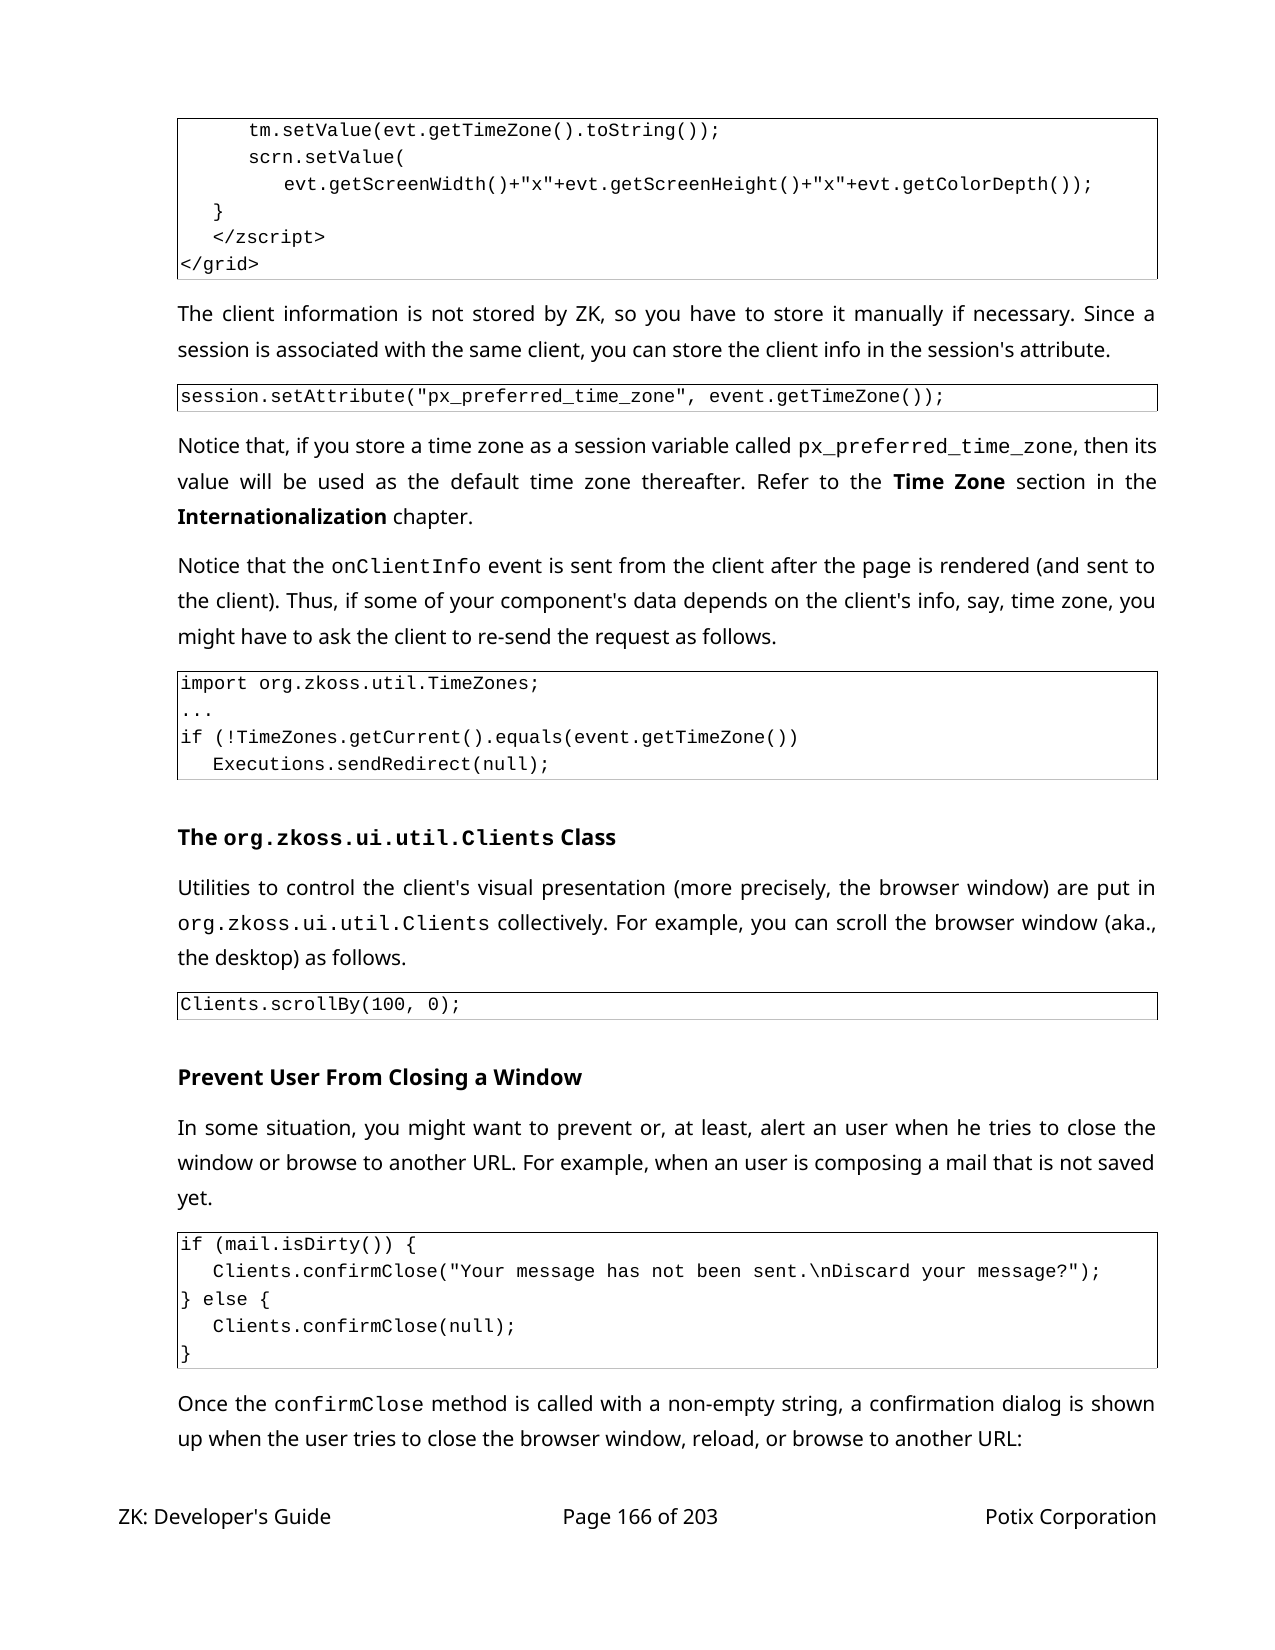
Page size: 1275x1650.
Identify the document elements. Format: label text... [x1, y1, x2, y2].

text Once the confirmClose method is called with a non-empty string, a confirmation dialog is shown up when the user tries to close the browser window, reload, or browse to another URL: [177, 1389, 1157, 1452]
text } else { [178, 1286, 1157, 1311]
text import org.zkoss.util.TimeZones; [178, 672, 1157, 695]
text } [178, 1341, 1157, 1368]
text ... [178, 698, 1157, 722]
text Clients.confirmClose("Your message has not been sent.\nDiscard your message?"); [178, 1259, 1157, 1283]
text Executions.sendRedirect(null); [178, 752, 1157, 779]
text Clients.confirmClose(null); [178, 1313, 1157, 1338]
text session.setAttribute("px_preferred_time_zone", event.getTimeZone()); [178, 385, 1157, 411]
text tm.setValue(evt.getTimeZone().toString()); scrn.setValue( [178, 119, 1157, 169]
text if (mail.isDirty()) { [178, 1233, 1157, 1256]
subtitle The org.zkoss.ui.util.Clients Class [177, 822, 1157, 852]
text Clients.scrollBy(100, 0); [178, 993, 1157, 1019]
text evt.getScreenWidth()+"x"+evt.getScreenHeight()+"x"+evt.getColorDepth()); } </zscript> </grid> [178, 172, 1157, 279]
text Notice that, if you store a time zone as a session variable called px_preferred_time_zone, then its value will be used as the default time zone thereafter. Refer to the Time Zone section in the Internationalization chapter. [177, 431, 1157, 530]
subtitle Prevent User From Closing a Window [177, 1062, 1157, 1092]
text Utilities to control the client's visual presentation (more precisely, the browser window) are put in org.zkoss.ui.util.Clients collectively. For example, you can scroll the browser window (aka., the desktop) as follows. [177, 873, 1157, 972]
text Notice that the onClientInfo event is sent from the client after the page is rendered (and sent to the client). Thus, if some of your component's data depends on the client's info, say, time zone, you might have to ask the client to re-send the request as follows. [177, 551, 1157, 650]
text if (!TimeZones.getCurrent().equals(event.getTimeZone()) [178, 725, 1157, 749]
text The client information is not stored by ZK, so you have to store it manually if necessary. Since a session is associated with the same client, you can store the client info in the session's attribute. [177, 299, 1157, 363]
text In some situation, you might want to prevent or, at least, alert an user when he tries to close the window or browse to another URL. For example, when an user is composing a mail that is not saved yet. [177, 1113, 1157, 1211]
